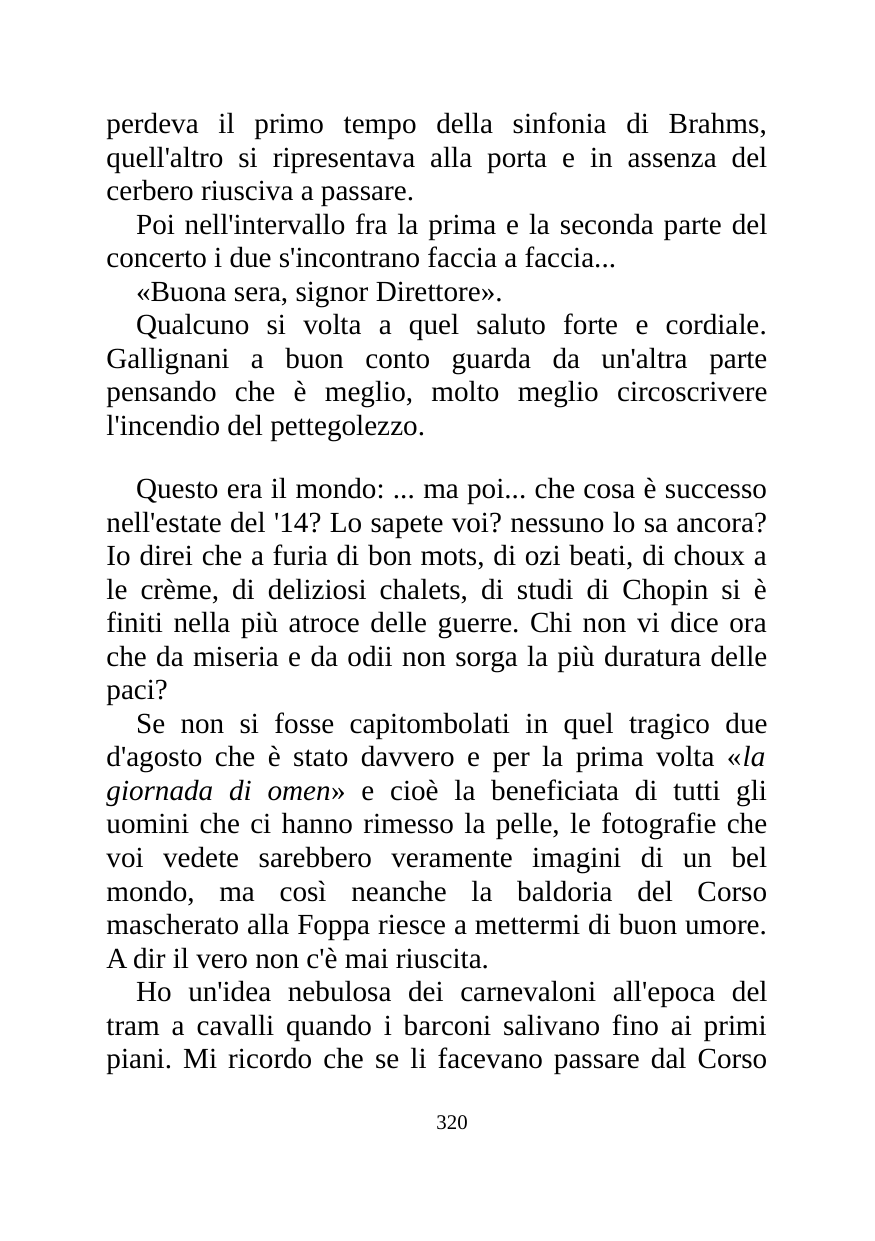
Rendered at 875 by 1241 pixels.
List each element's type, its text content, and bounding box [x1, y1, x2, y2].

text Poi nell'intervallo fra la prima e la seconda parte del concerto i due s'incontrano faccia a faccia... [106, 207, 768, 274]
text Se non si fosse capitombolati in quel tragico due d'agosto che è stato davvero e per la prima volta «la giornada di omen» e cioè la beneficiata di tutti gli uomini che ci hanno rimesso la pelle, le fotografie che voi vedete sarebbero veramente imagini di un bel mondo, ma così neanche la baldoria del Corso mascherato alla Foppa riesce a mettermi di buon umore. A dir il vero non c'è mai riuscita. [106, 706, 768, 974]
text Questo era il mondo: ... ma poi... che cosa è successo nell'estate del '14? Lo sapete voi? nessuno lo sa ancora? Io direi che a furia di bon mots, di ozi beati, di choux a le crème, di deliziosi chalets, di studi di Chopin si è finiti nella più atroce delle guerre. Chi non vi dice ora che da miseria e da odii non sorga la più duratura delle paci? [106, 471, 768, 706]
text Ho un'idea nebulosa dei carnevaloni all'epoca del tram a cavalli quando i barconi salivano fino ai primi piani. Mi ricordo che se li facevano passare dal Corso [106, 974, 768, 1075]
text Qualcuno si volta a quel saluto forte e cordiale. Gallignani a buon conto guarda da un'altra parte pensando che è meglio, molto meglio circoscrivere l'incendio del pettegolezzo. [106, 307, 768, 442]
text «Buona sera, signor Direttore». [106, 274, 768, 307]
text perdeva il primo tempo della sinfonia di Brahms, quell'altro si ripresentava alla porta e in assenza del cerbero riusciva a passare. [106, 106, 768, 207]
